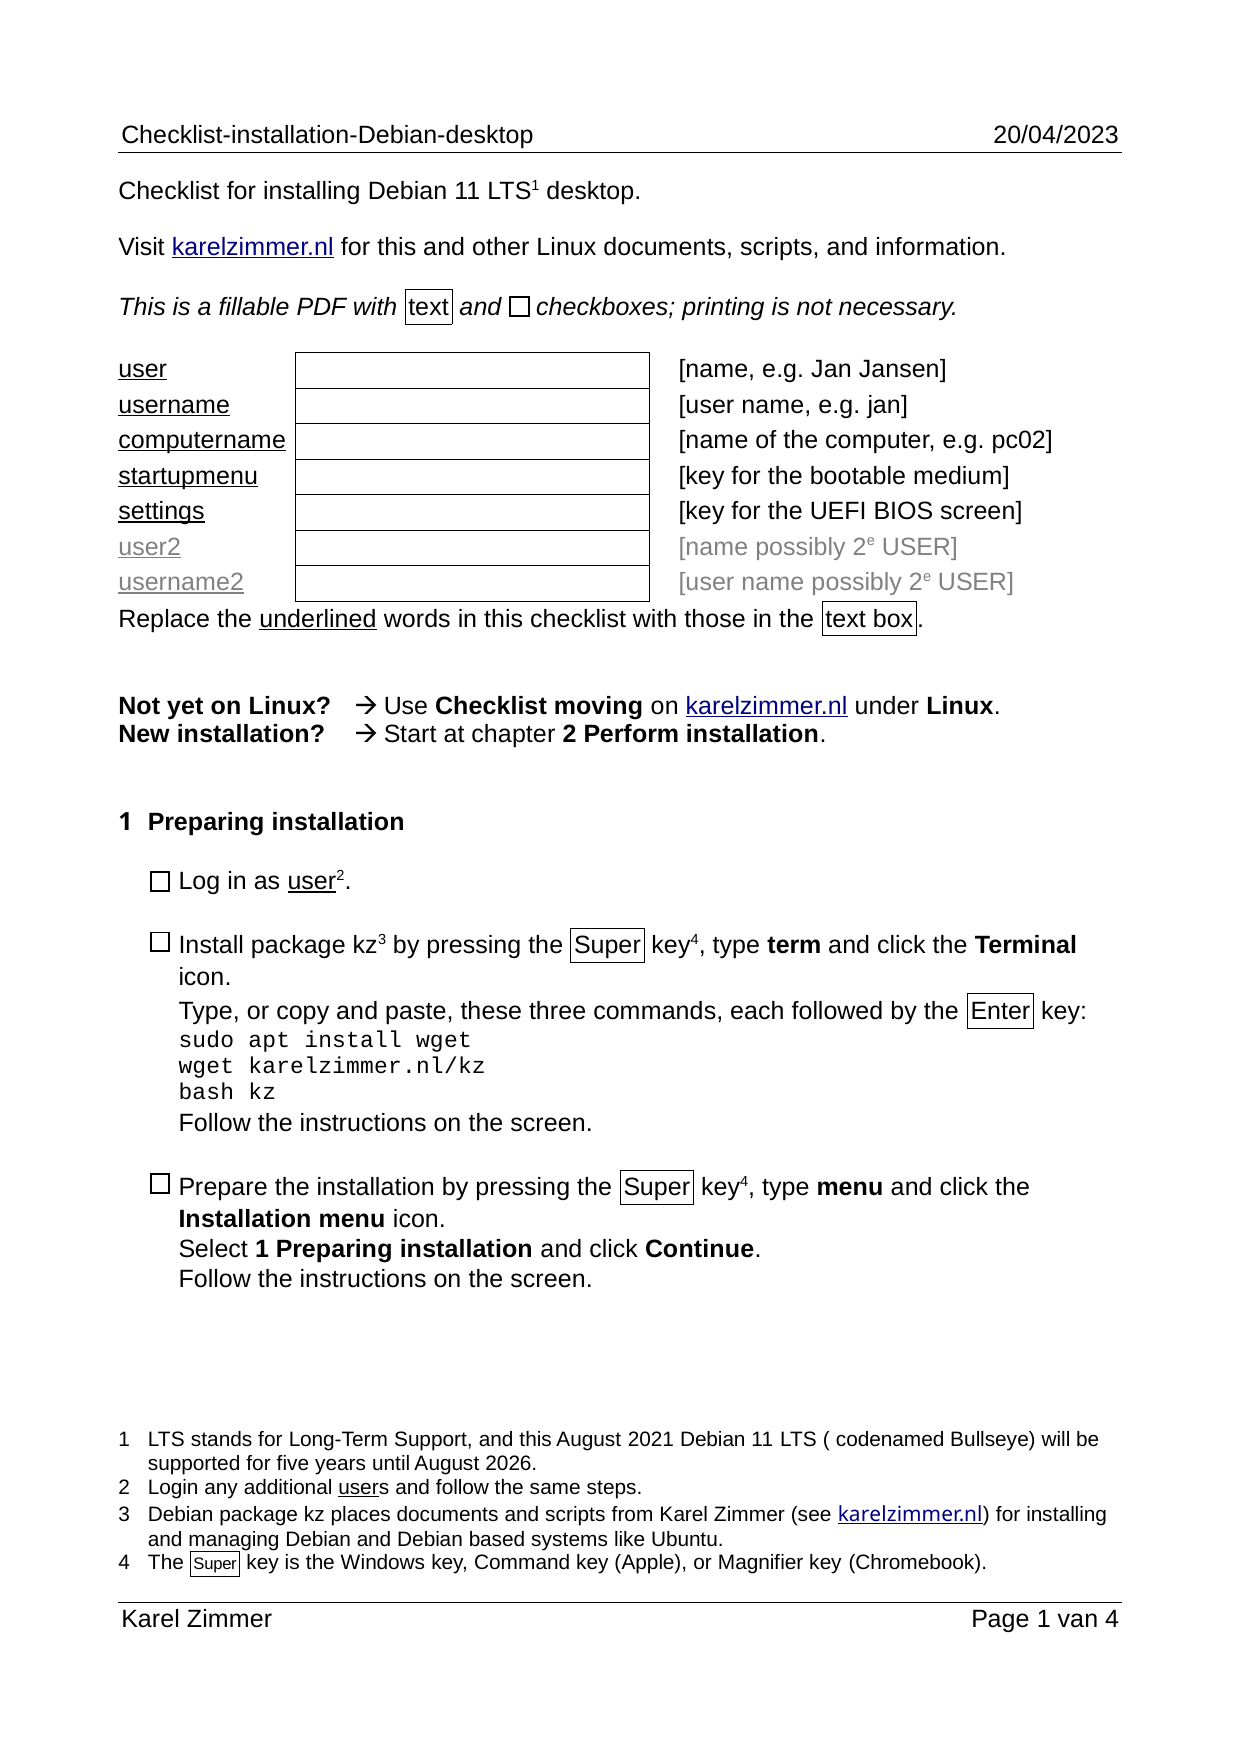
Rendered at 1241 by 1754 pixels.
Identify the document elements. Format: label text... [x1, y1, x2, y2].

text STARTupMEnU [118, 459, 295, 494]
text [key for the bootable medium] [650, 459, 1122, 494]
table_cell [177, 1138, 1120, 1168]
text [user name, e.g. jan] [650, 388, 1122, 423]
text SETTINGS [118, 494, 295, 530]
table_cell [141, 927, 177, 992]
table_cell [141, 1108, 177, 1138]
text [name of the computer, e.g. pc02] [650, 423, 1122, 459]
text [user name possibly 2e USER] [650, 565, 1122, 601]
text text [406, 290, 452, 324]
text USERName2 [118, 565, 295, 601]
text . [917, 601, 1122, 636]
table_cell [141, 1234, 177, 1264]
list Preparing installation [118, 804, 1122, 838]
text Replace the underlined words in this checklist with those in the [118, 601, 822, 636]
table_cell Follow the instructions on the screen. [177, 1264, 1120, 1294]
text LTS stands for Long-Term Support, and this August 2021 Debian 11 LTS ( codenamed Bullseye) will be supported for five years until August 2026. [118, 1423, 1122, 1475]
text text box [823, 602, 916, 635]
table_cell [141, 896, 177, 927]
text Checklist for installing Debian 11 LTS desktop. [118, 177, 1122, 205]
text Visit karelzimmer.nl for this and other Linux documents, scripts, and information. [118, 233, 1122, 261]
table_cell [141, 1264, 177, 1294]
table_cell Follow the instructions on the screen. [177, 1108, 1120, 1138]
text USERname [118, 388, 295, 423]
text and checkboxes; printing is not necessary. [453, 289, 1122, 324]
table_cell Select 1 Preparing installation and click Continue. [177, 1234, 1120, 1264]
text [name possibly 2e USER] [650, 530, 1122, 565]
table_cell Type, or copy and paste, these three commands, each followed by the Enter key: sudo apt install wget wget karelzimmer.nl/kz bash kz [177, 992, 1120, 1108]
text USER2 [118, 530, 295, 565]
table_cell [141, 1138, 177, 1168]
table_cell Prepare the installation by pressing the Super key4, type menu and click the Installation menu icon. [177, 1168, 1120, 1234]
text [name, e.g. Jan Jansen] [650, 352, 1122, 388]
text user [118, 352, 295, 388]
text COMPUTERNAme [118, 423, 295, 459]
table_header Log in as USER. [177, 866, 1120, 896]
table_cell [141, 1168, 177, 1234]
text This is a fillable PDF with [118, 289, 405, 324]
table_cell Install package kz by pressing the Super key, type term and click the Terminal icon. [177, 927, 1120, 992]
table_header [141, 866, 177, 896]
text Not yet on Linux?  Use Checklist moving on karelzimmer.nl under Linux. [118, 692, 1122, 720]
table_cell [141, 992, 177, 1108]
text [key for the UEFI BIOS screen] [650, 494, 1122, 530]
table_cell [177, 896, 1120, 927]
text New installation?  Start at chapter 2 Perform installation. [118, 720, 1122, 748]
